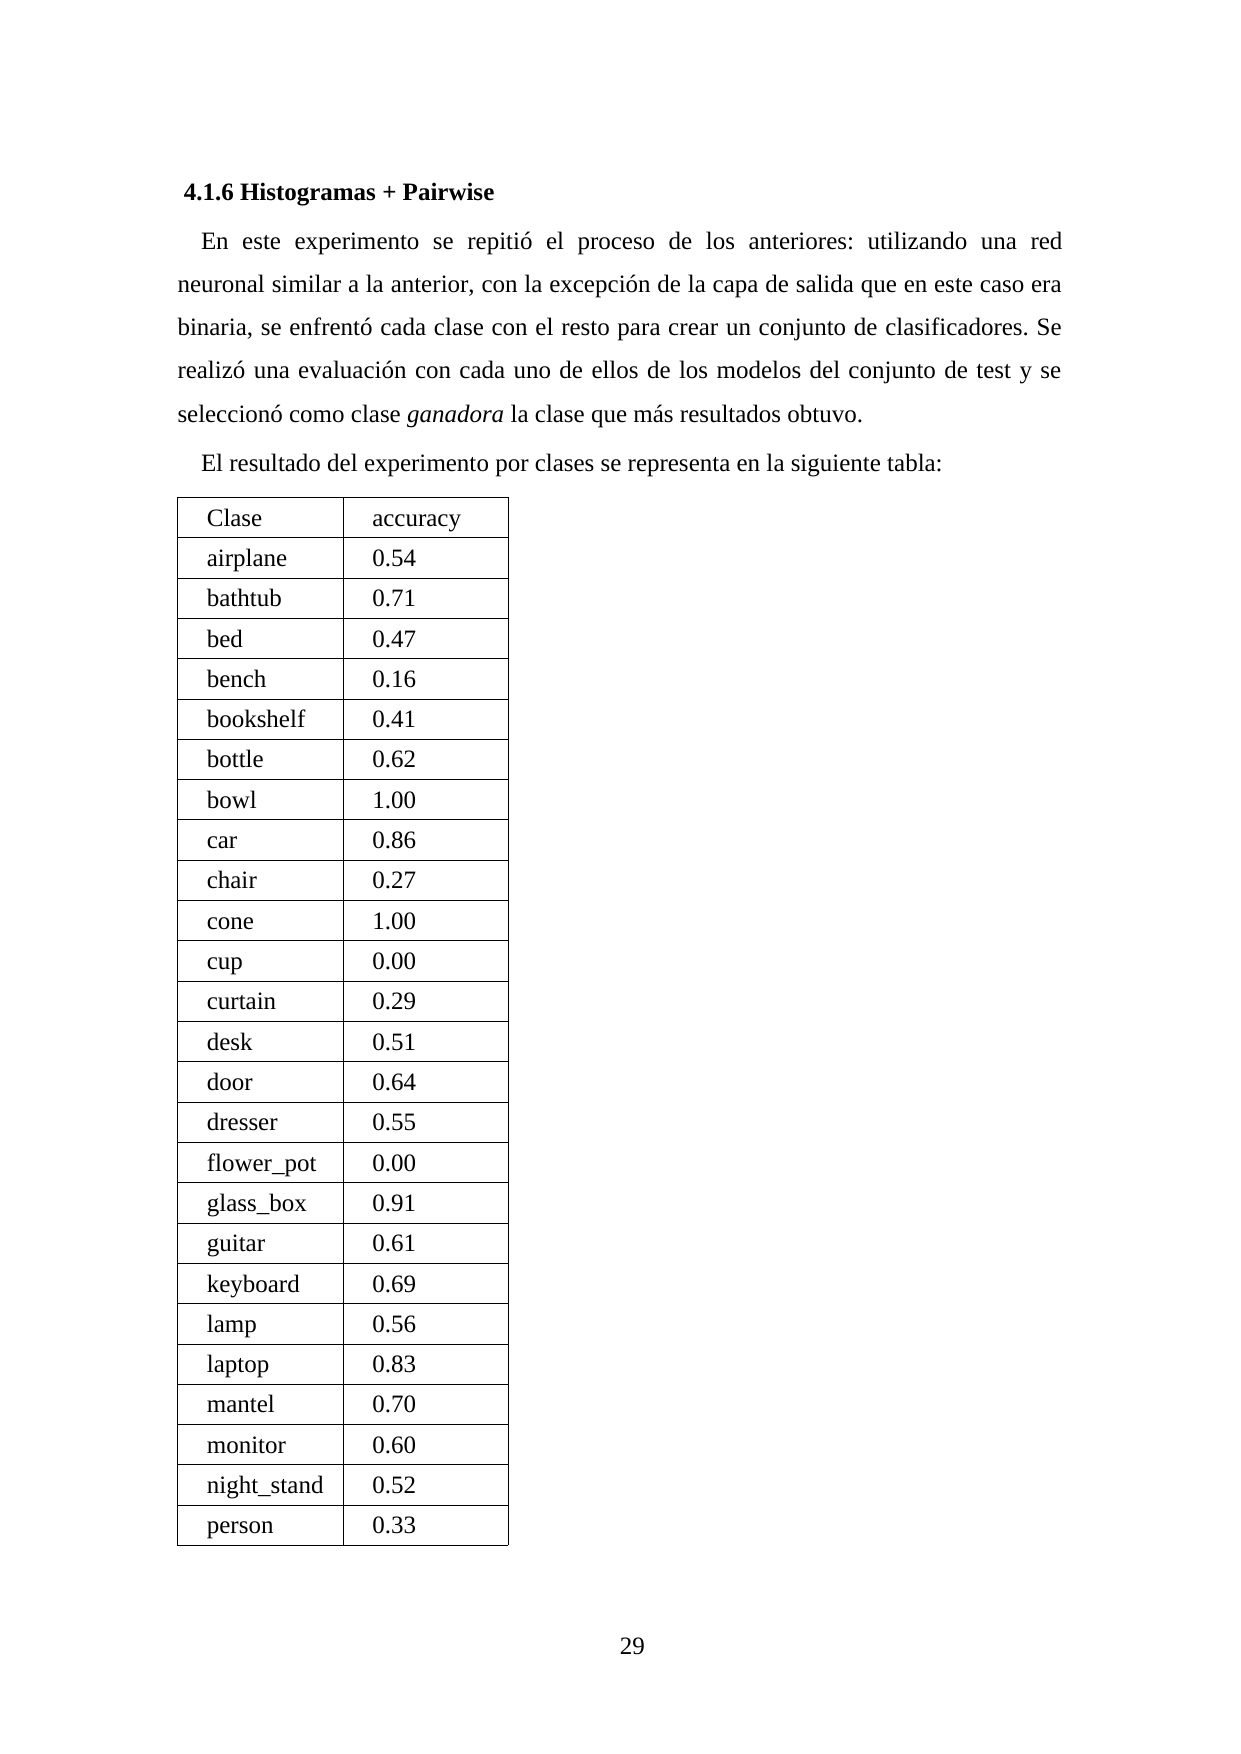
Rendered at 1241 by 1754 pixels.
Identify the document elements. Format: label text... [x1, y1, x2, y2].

table_cell 0.71 [344, 579, 508, 618]
text En este experimento se repitió el proceso de los anteriores: utilizando una red neuronal similar a la anterior, con la excepción de la capa de salida que en este caso era binaria, se enfrentó cada clase con el resto para crear un conjunto de clasificadores. Se realizó una evaluación con cada uno de ellos de los modelos del conjunto de test y se seleccionó como clase ganadora la clase que más resultados obtuvo. [177, 226, 1063, 427]
subtitle Histogramas + Pairwise [177, 177, 1063, 206]
table_cell mantel [178, 1385, 343, 1424]
table_cell bowl [178, 780, 343, 819]
table_cell 0.83 [344, 1345, 508, 1384]
table_cell door [178, 1062, 343, 1102]
table_cell 0.62 [344, 740, 508, 779]
table_cell 0.54 [344, 538, 508, 577]
table_cell curtain [178, 982, 343, 1021]
table_cell cup [178, 941, 343, 981]
table_cell 0.64 [344, 1062, 508, 1102]
table_cell 0.55 [344, 1103, 508, 1142]
table_cell 0.69 [344, 1264, 508, 1303]
table_cell laptop [178, 1345, 343, 1384]
table_cell bottle [178, 740, 343, 779]
table_cell cone [178, 901, 343, 940]
table_cell 0.27 [344, 861, 508, 900]
table_cell guitar [178, 1224, 343, 1263]
table_cell 0.00 [344, 1143, 508, 1182]
table_cell desk [178, 1022, 343, 1061]
table_cell bed [178, 619, 343, 658]
table_cell airplane [178, 538, 343, 577]
table_cell 0.56 [344, 1304, 508, 1343]
table_cell bench [178, 659, 343, 698]
table_cell 0.52 [344, 1465, 508, 1505]
text El resultado del experimento por clases se representa en la siguiente tabla: [177, 448, 1063, 477]
table_cell dresser [178, 1103, 343, 1142]
table_cell night_stand [178, 1465, 343, 1505]
table_cell chair [178, 861, 343, 900]
table_header Clase [178, 498, 343, 537]
table_cell 0.91 [344, 1183, 508, 1222]
table_cell 1.00 [344, 901, 508, 940]
table_cell bookshelf [178, 700, 343, 739]
table_cell 0.33 [344, 1506, 508, 1545]
table_cell glass_box [178, 1183, 343, 1222]
table_cell bathtub [178, 579, 343, 618]
table_header accuracy [344, 498, 508, 537]
table_cell 0.47 [344, 619, 508, 658]
table_cell 0.16 [344, 659, 508, 698]
table_cell 1.00 [344, 780, 508, 819]
table_cell 0.60 [344, 1425, 508, 1464]
table_cell 0.41 [344, 700, 508, 739]
table_cell 0.61 [344, 1224, 508, 1263]
table_cell flower_pot [178, 1143, 343, 1182]
table_cell 0.00 [344, 941, 508, 981]
table_cell lamp [178, 1304, 343, 1343]
table_cell car [178, 820, 343, 860]
table_cell 0.29 [344, 982, 508, 1021]
table_cell 0.86 [344, 820, 508, 860]
table_cell 0.51 [344, 1022, 508, 1061]
table_cell monitor [178, 1425, 343, 1464]
table_cell 0.70 [344, 1385, 508, 1424]
table_cell keyboard [178, 1264, 343, 1303]
table_cell person [178, 1506, 343, 1545]
